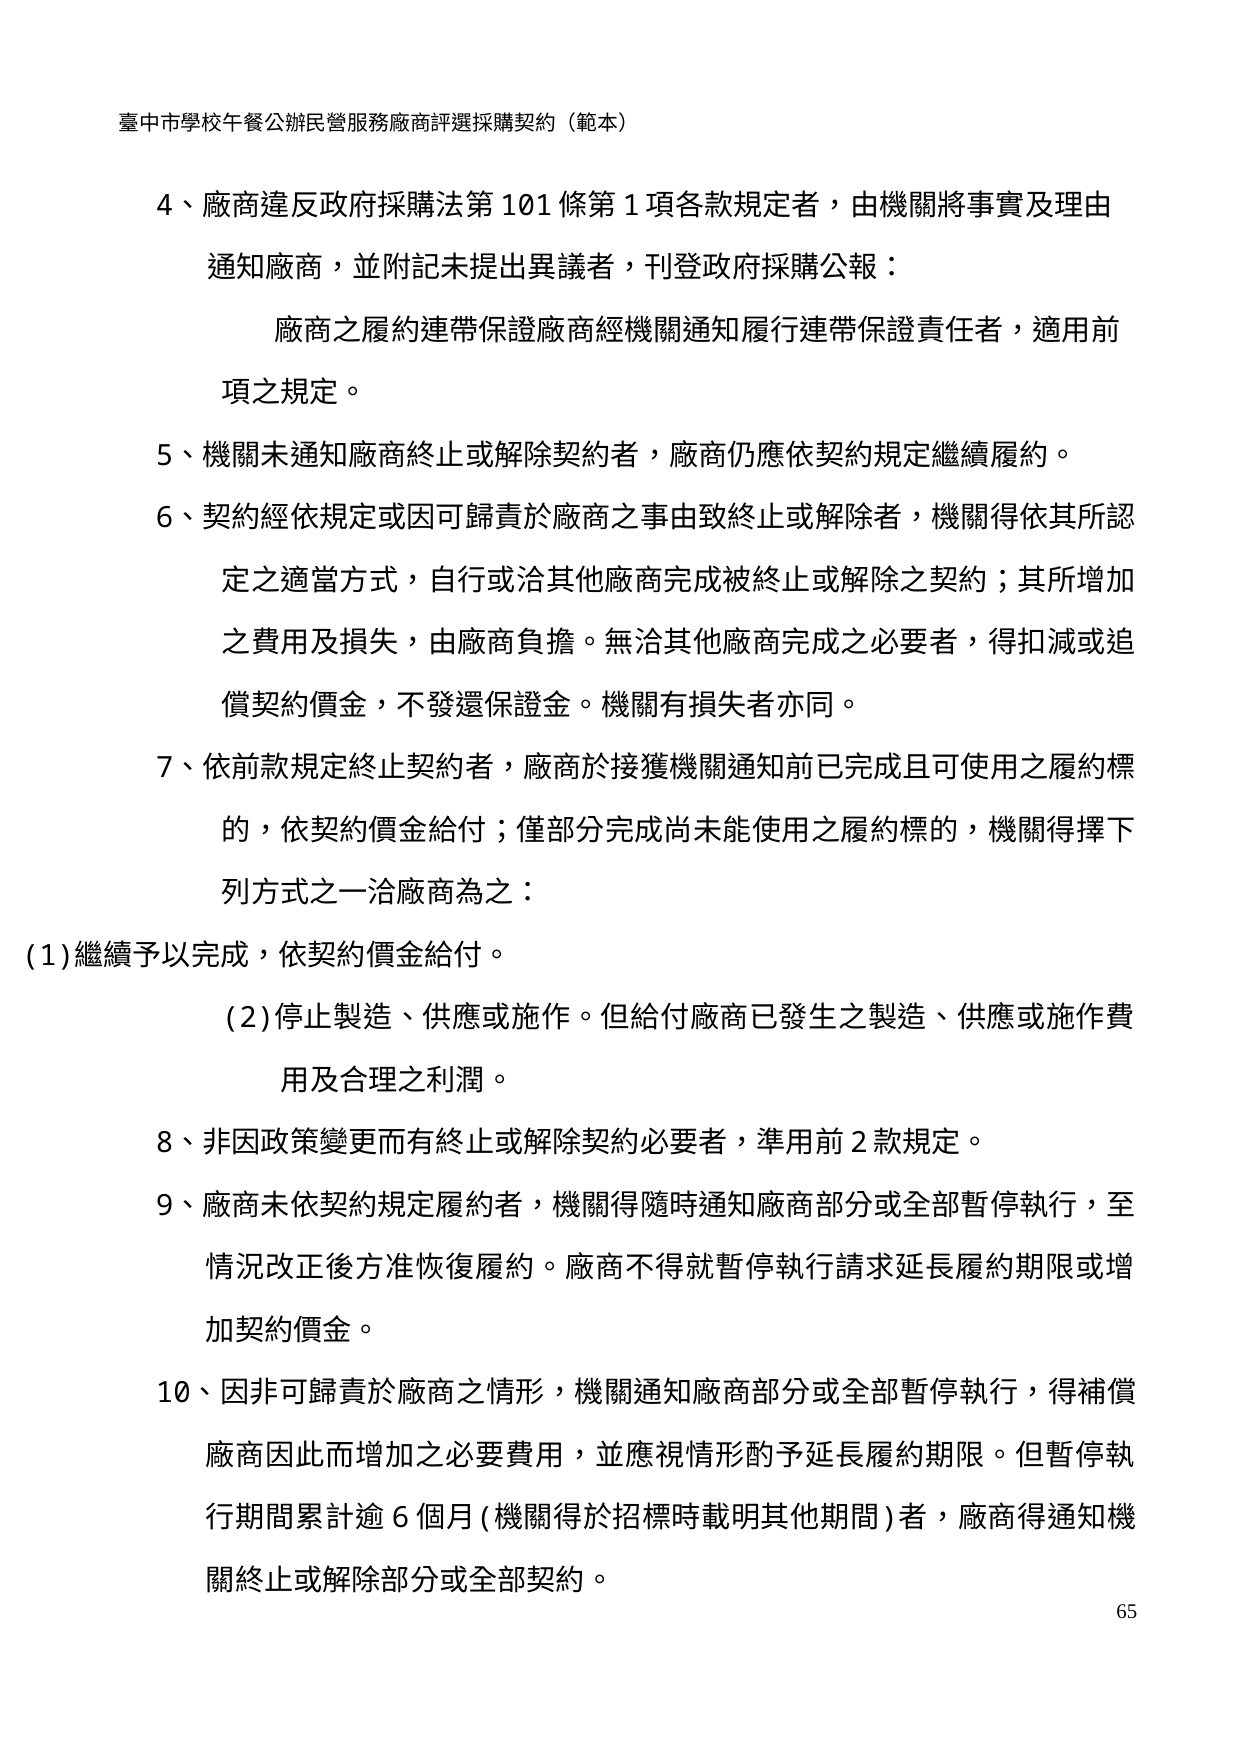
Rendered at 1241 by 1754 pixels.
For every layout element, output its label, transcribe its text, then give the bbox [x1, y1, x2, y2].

list 非因政策變更而有終止或解除契約必要者，準用前2款規定。 [156, 1098, 1137, 1161]
list 機關未通知廠商終止或解除契約者，廠商仍應依契約規定繼續履約。 [156, 411, 1137, 473]
list 停止製造、供應或施作。但給付廠商已發生之製造、供應或施作費用及合理之利潤。 [222, 973, 1137, 1098]
list 繼續予以完成，依契約價金給付。 [22, 911, 1137, 973]
list 廠商未依契約規定履約者，機關得隨時通知廠商部分或全部暫停執行，至情況改正後方准恢復履約。廠商不得就暫停執行請求延長履約期限或增加契約價金。 [156, 1161, 1137, 1348]
list 契約經依規定或因可歸責於廠商之事由致終止或解除者，機關得依其所認定之適當方式，自行或洽其他廠商完成被終止或解除之契約；其所增加之費用及損失，由廠商負擔。無洽其他廠商完成之必要者，得扣減或追償契約價金，不發還保證金。機關有損失者亦同。 [156, 473, 1137, 723]
list 廠商違反政府採購法第101條第1項各款規定者，由機關將事實及理由 通知廠商，並附記未提出異議者，刊登政府採購公報： [156, 161, 1137, 286]
list 依前款規定終止契約者，廠商於接獲機關通知前已完成且可使用之履約標的，依契約價金給付；僅部分完成尚未能使用之履約標的，機關得擇下列方式之一洽廠商為之： [156, 723, 1137, 911]
text 廠商之履約連帶保證廠商經機關通知履行連帶保證責任者，適用前項之規定。 [222, 286, 1137, 411]
list 因非可歸責於廠商之情形，機關通知廠商部分或全部暫停執行，得補償廠商因此而增加之必要費用，並應視情形酌予延長履約期限。但暫停執行期間累計逾6個月(機關得於招標時載明其他期間)者，廠商得通知機關終止或解除部分或全部契約。 [156, 1348, 1137, 1598]
